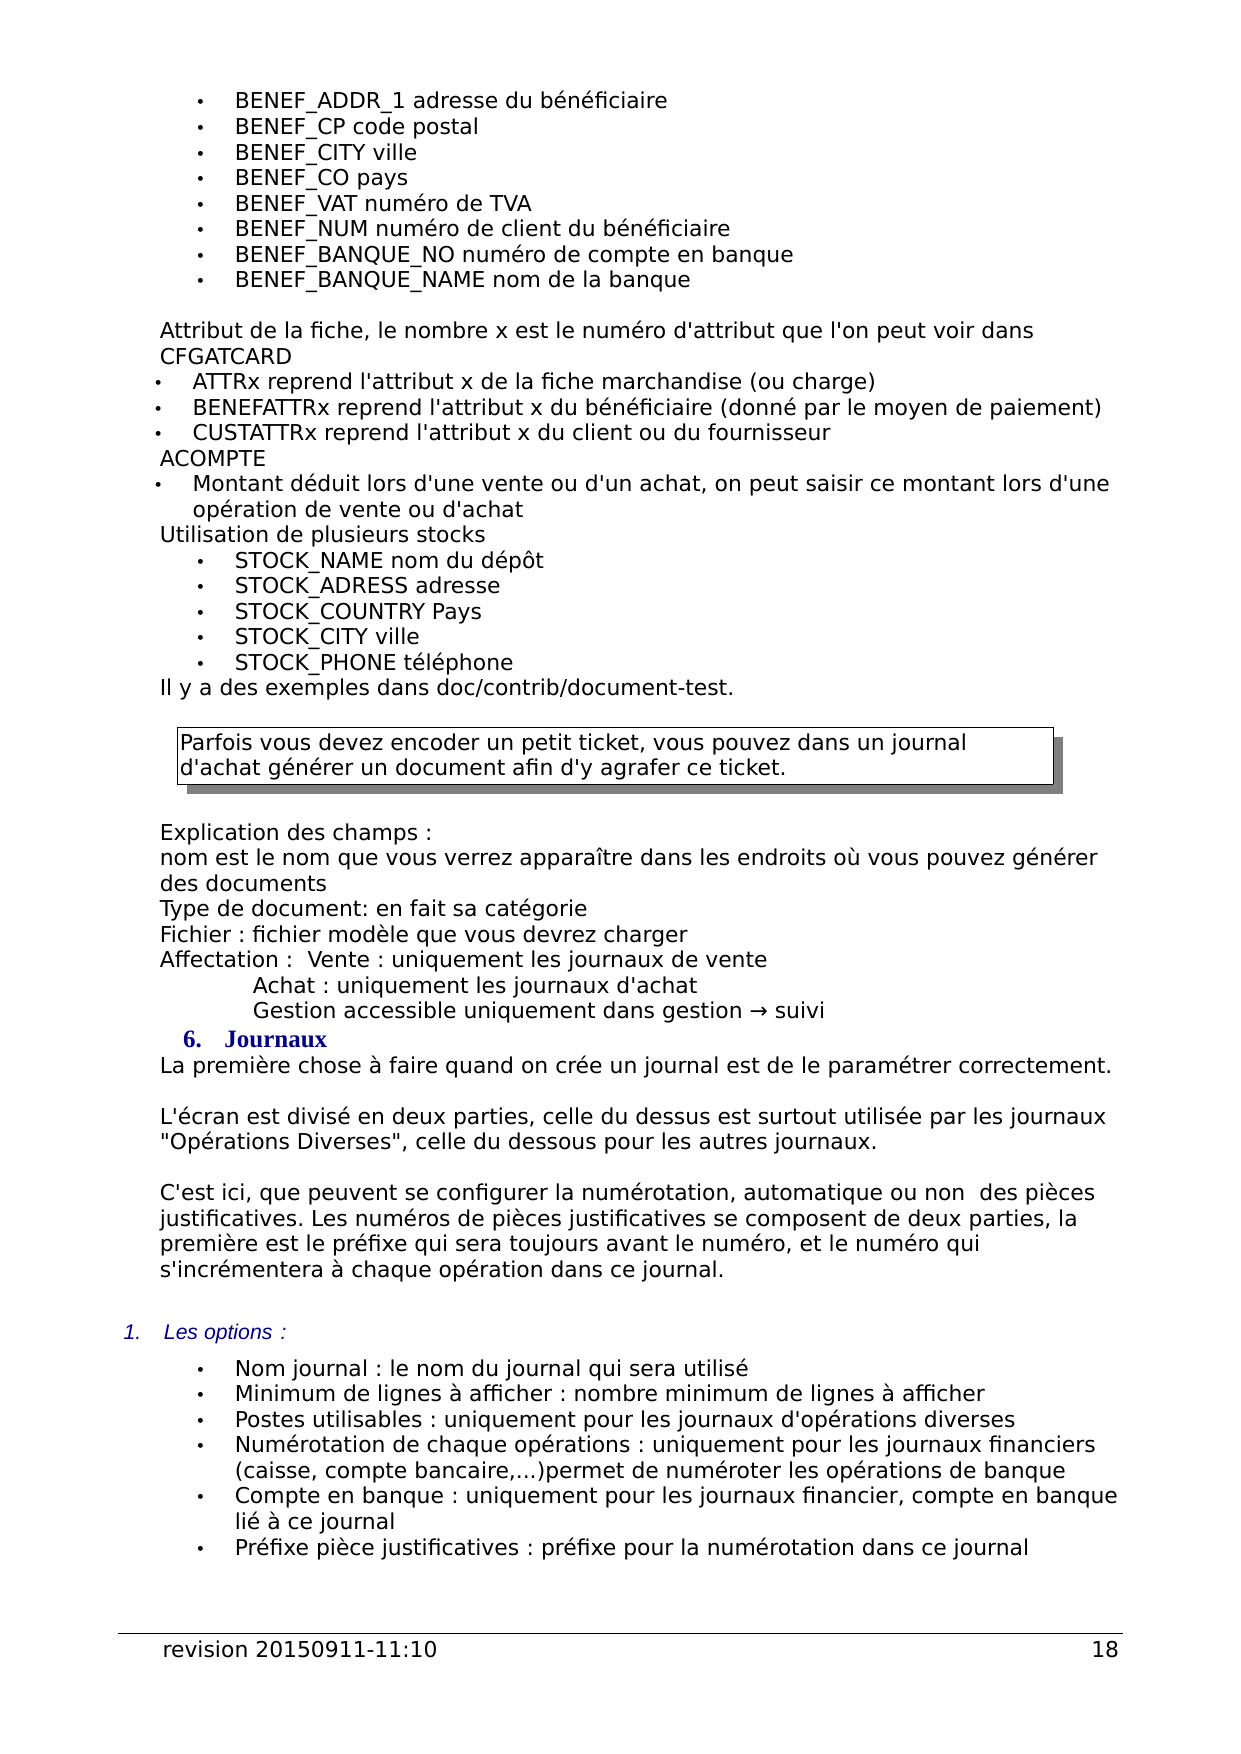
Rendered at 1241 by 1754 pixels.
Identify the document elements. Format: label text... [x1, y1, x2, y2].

text Explication des champs : [159, 820, 1123, 845]
text ACOMPTE [159, 446, 1123, 471]
text Attribut de la fiche, le nombre x est le numéro d'attribut que l'on peut voir dans CFGATCARD [159, 318, 1123, 369]
subtitle Les options : [117, 1320, 1123, 1344]
list BENEF_CP code postal [197, 114, 1123, 139]
text C'est ici, que peuvent se configurer la numérotation, automatique ou non des pièces justificatives. Les numéros de pièces justificatives se composent de deux parties, la première est le préfixe qui sera toujours avant le numéro, et le numéro qui s'incrémentera à chaque opération dans ce journal. [159, 1180, 1123, 1282]
list BENEF_ADDR_1 adresse du bénéficiaire [197, 88, 1123, 114]
list Nom journal : le nom du journal qui sera utilisé [197, 1356, 1123, 1381]
list STOCK_ADRESS adresse [197, 573, 1123, 599]
text Achat : uniquement les journaux d'achat [159, 973, 1123, 998]
text Affectation : Vente : uniquement les journaux de vente [159, 947, 1123, 973]
text Fichier : fichier modèle que vous devrez charger [159, 922, 1123, 947]
list STOCK_NAME nom du dépôt [197, 548, 1123, 573]
list BENEF_CO pays [197, 165, 1123, 191]
list CUSTATTRx reprend l'attribut x du client ou du fournisseur [155, 420, 1123, 446]
text Il y a des exemples dans doc/contrib/document-test. [159, 676, 1123, 701]
text La première chose à faire quand on crée un journal est de le paramétrer correctement. [159, 1053, 1123, 1078]
list Compte en banque : uniquement pour les journaux financier, compte en banque lié à ce journal [197, 1483, 1123, 1534]
text L'écran est divisé en deux parties, celle du dessus est surtout utilisée par les journaux "Opérations Diverses", celle du dessous pour les autres journaux. [159, 1104, 1123, 1155]
list BENEF_NUM numéro de client du bénéficiaire [197, 216, 1123, 242]
list STOCK_COUNTRY Pays [197, 599, 1123, 624]
list Postes utilisables : uniquement pour les journaux d'opérations diverses [197, 1407, 1123, 1432]
list Montant déduit lors d'une vente ou d'un achat, on peut saisir ce montant lors d'une opération de vente ou d'achat [155, 471, 1123, 522]
list STOCK_CITY ville [197, 624, 1123, 650]
list Préfixe pièce justificatives : préfixe pour la numérotation dans ce journal [197, 1534, 1123, 1560]
list BENEFATTRx reprend l'attribut x du bénéficiaire (donné par le moyen de paiement) [155, 395, 1123, 420]
text Type de document: en fait sa catégorie [159, 896, 1123, 922]
list Minimum de lignes à afficher : nombre minimum de lignes à afficher [197, 1381, 1123, 1407]
list BENEF_VAT numéro de TVA [197, 191, 1123, 216]
text Parfois vous devez encoder un petit ticket, vous pouvez dans un journal d'achat générer un document afin d'y agrafer ce ticket. [178, 728, 1053, 784]
list BENEF_CITY ville [197, 139, 1123, 165]
text Utilisation de plusieurs stocks [159, 522, 1123, 548]
list STOCK_PHONE téléphone [197, 650, 1123, 676]
text nom est le nom que vous verrez apparaître dans les endroits où vous pouvez générer des documents [159, 845, 1123, 896]
subtitle Journaux [177, 1024, 1123, 1053]
list BENEF_BANQUE_NAME nom de la banque [197, 267, 1123, 293]
text Gestion accessible uniquement dans gestion → suivi [159, 998, 1123, 1024]
list Numérotation de chaque opérations : uniquement pour les journaux financiers (caisse, compte bancaire,...)permet de numéroter les opérations de banque [197, 1432, 1123, 1483]
list ATTRx reprend l'attribut x de la fiche marchandise (ou charge) [155, 369, 1123, 395]
list BENEF_BANQUE_NO numéro de compte en banque [197, 242, 1123, 267]
